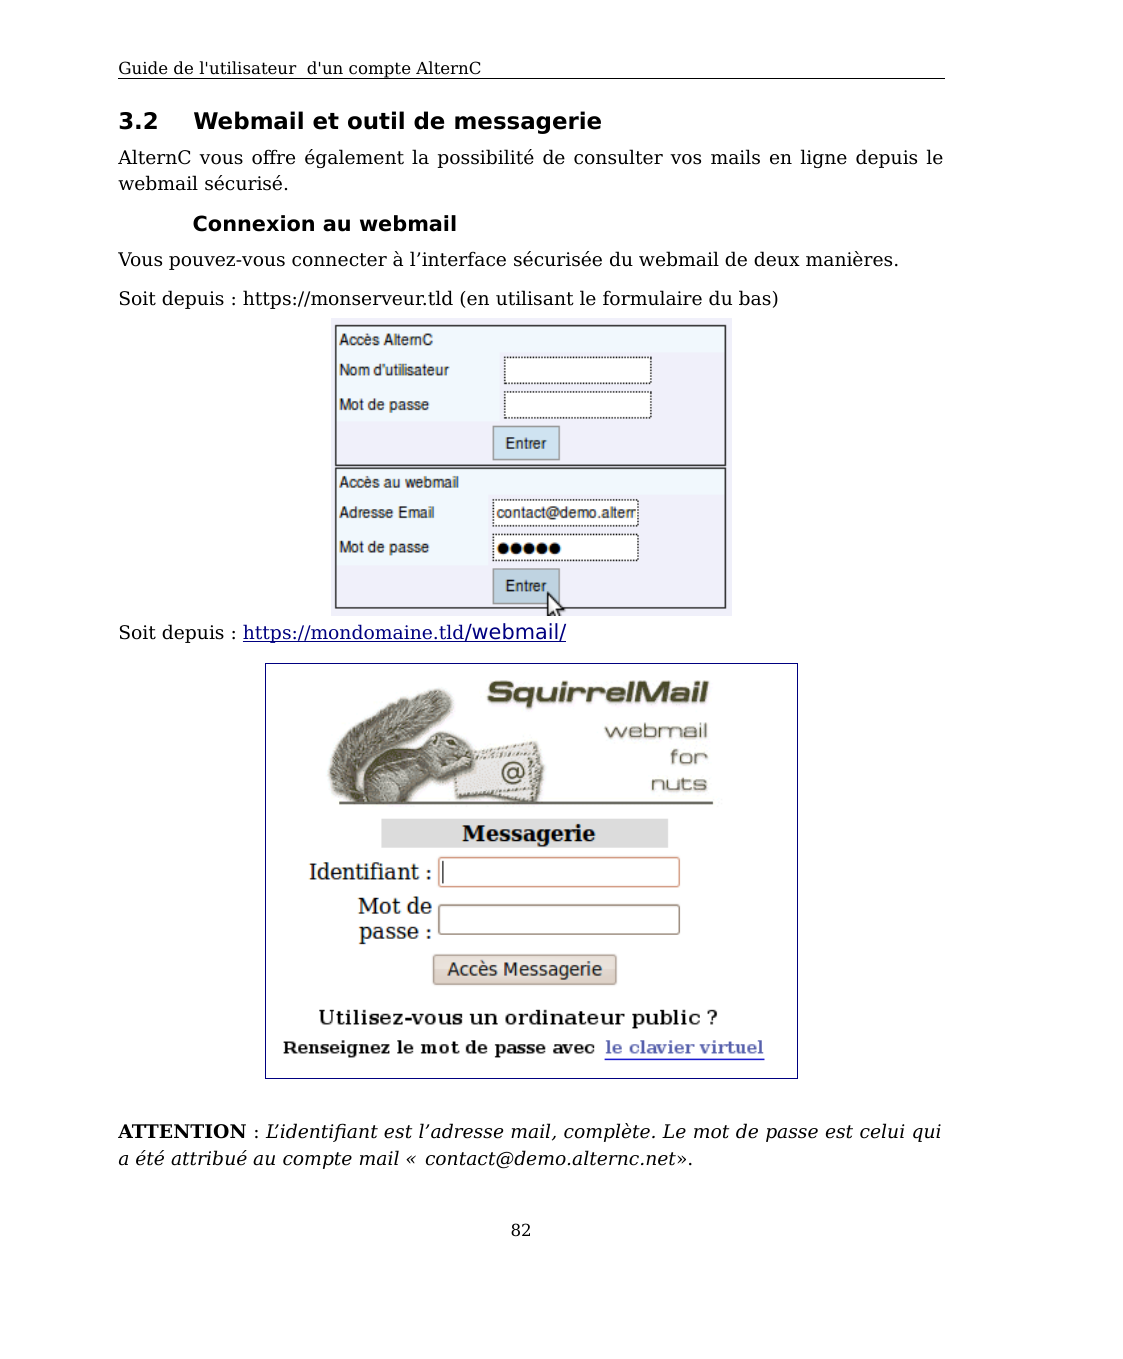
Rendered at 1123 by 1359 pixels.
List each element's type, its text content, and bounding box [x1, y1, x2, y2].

text ATTENTION : L’identifiant est l’adresse mail, complète. Le mot de passe est celui qui a été attribué au compte mail « contact@demo.alternc.net». [118, 1121, 945, 1169]
text Soit depuis : https://mondomaine.tld/webmail/ [118, 616, 945, 644]
picture [268, 666, 795, 1076]
text Vous pouvez-vous connecter à l’interface sécurisée du webmail de deux manières. [118, 249, 945, 271]
text Soit depuis : https://monserveur.tld (en utilisant le formulaire du bas) [118, 288, 945, 309]
subtitle Webmail et outil de messagerie [118, 108, 945, 135]
text AlternC vous offre également la possibilité de consulter vos mails en ligne depuis le webmail sécurisé. [118, 147, 945, 195]
picture [331, 318, 732, 616]
subtitle Connexion au webmail [192, 212, 945, 236]
